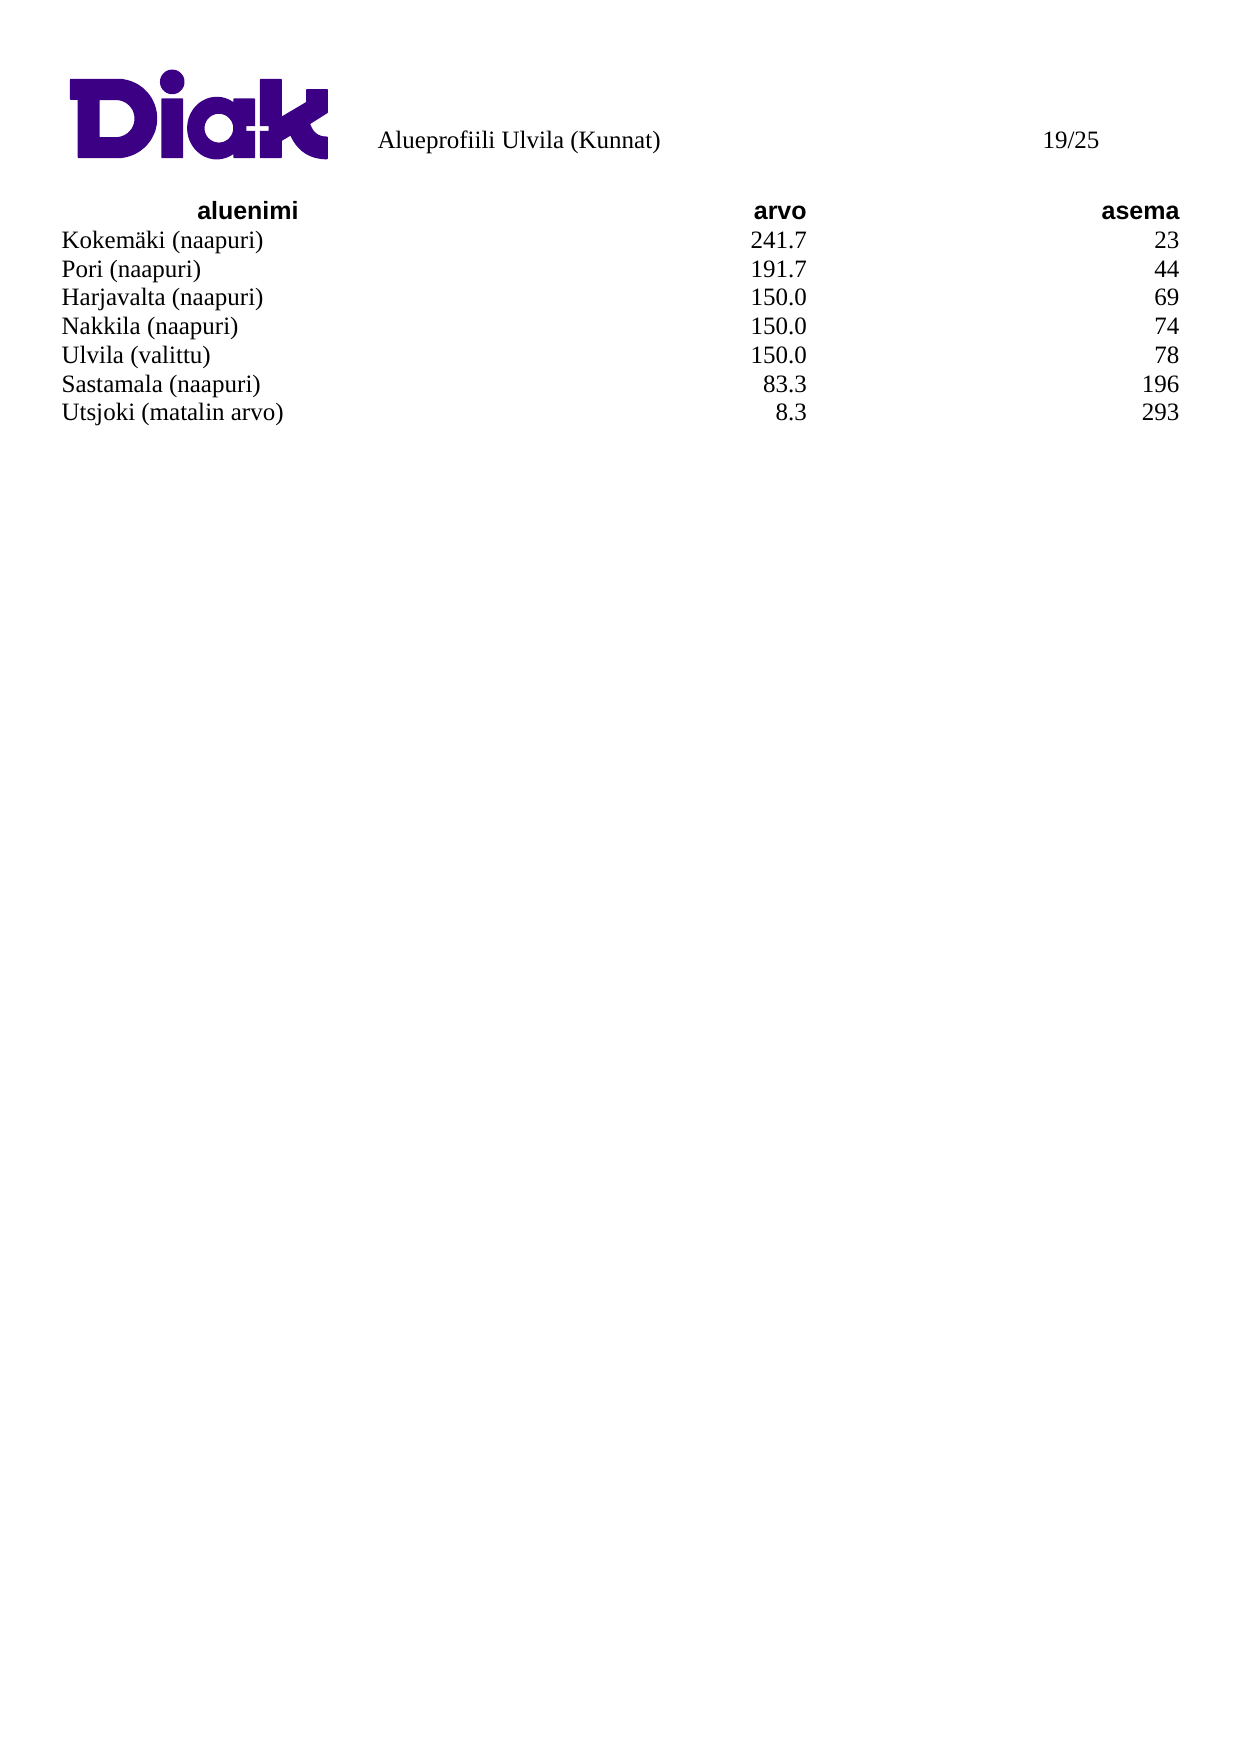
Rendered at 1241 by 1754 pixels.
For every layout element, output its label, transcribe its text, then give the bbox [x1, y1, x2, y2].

table_header aluenimi [61, 196, 434, 225]
table_cell 8.3 [434, 398, 806, 426]
table_header arvo [434, 196, 806, 225]
table_cell 44 [806, 254, 1179, 282]
table_cell Pori (naapuri) [61, 254, 434, 282]
table_cell 191.7 [434, 254, 806, 282]
table_cell 293 [806, 398, 1179, 426]
table_header asema [806, 196, 1179, 225]
table_cell Harjavalta (naapuri) [61, 283, 434, 311]
table_cell 23 [806, 225, 1179, 254]
table_cell Kokemäki (naapuri) [61, 225, 434, 254]
table_cell Nakkila (naapuri) [61, 311, 434, 340]
table_cell Sastamala (naapuri) [61, 369, 434, 397]
table_cell 74 [806, 311, 1179, 340]
table_cell 241.7 [434, 225, 806, 254]
table_cell 78 [806, 340, 1179, 369]
table_cell Ulvila (valittu) [61, 340, 434, 369]
table_cell 196 [806, 369, 1179, 397]
table_cell 69 [806, 283, 1179, 311]
table_cell 150.0 [434, 311, 806, 340]
table_cell 150.0 [434, 340, 806, 369]
table_cell 150.0 [434, 283, 806, 311]
table_cell 83.3 [434, 369, 806, 397]
table_cell Utsjoki (matalin arvo) [61, 398, 434, 426]
